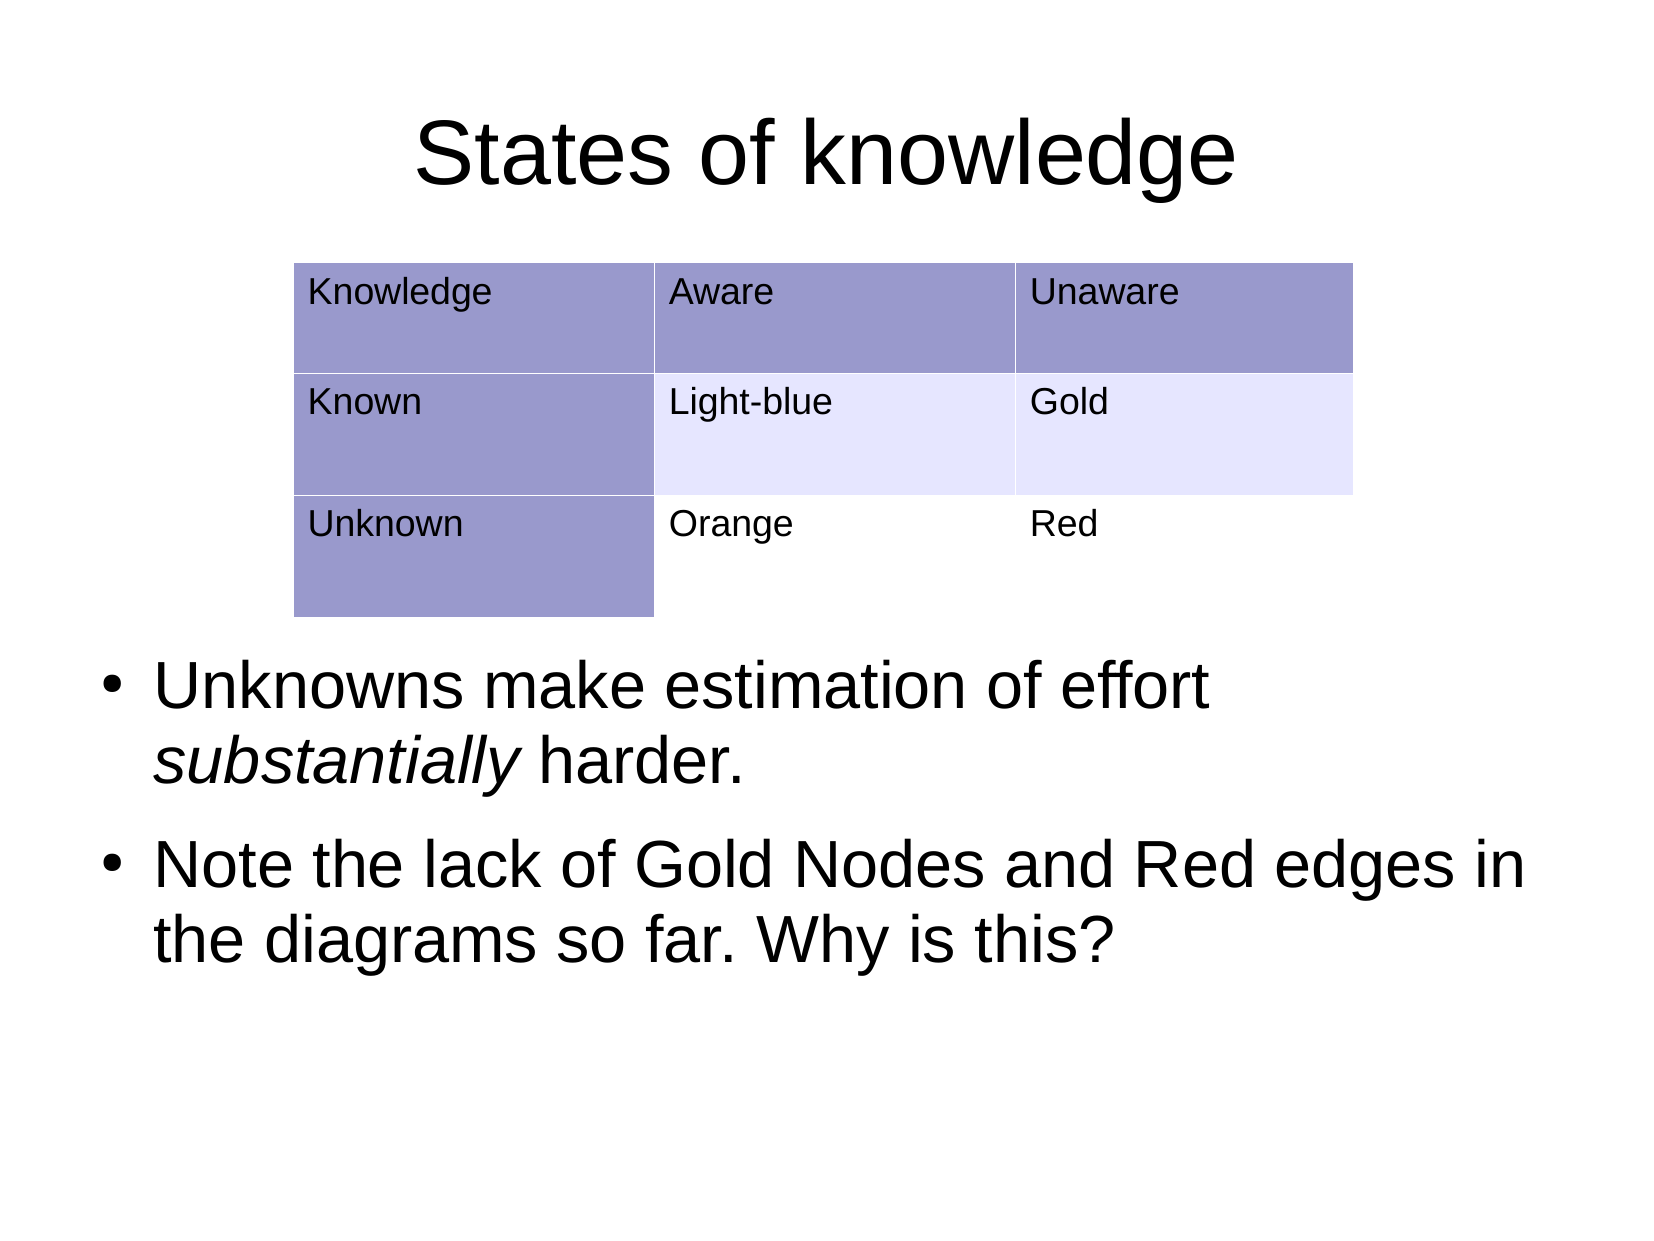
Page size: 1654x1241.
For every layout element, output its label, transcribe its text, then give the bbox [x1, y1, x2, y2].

table_header Unaware [1016, 263, 1353, 373]
table_cell Known [294, 374, 654, 495]
table_cell Gold [1016, 374, 1353, 495]
table_header Aware [655, 263, 1015, 373]
table_cell Light-blue [655, 374, 1015, 495]
title States of knowledge [82, 49, 1571, 257]
table_header Knowledge [294, 263, 654, 373]
list Unknowns make estimation of effort substantially harder. Note the lack of Gold Nodes and Red edges in the diagrams so far. Why is this? [82, 290, 1571, 1010]
table_cell Orange [655, 496, 1015, 617]
table_cell Unknown [294, 496, 654, 617]
table_cell Red [1016, 496, 1353, 617]
